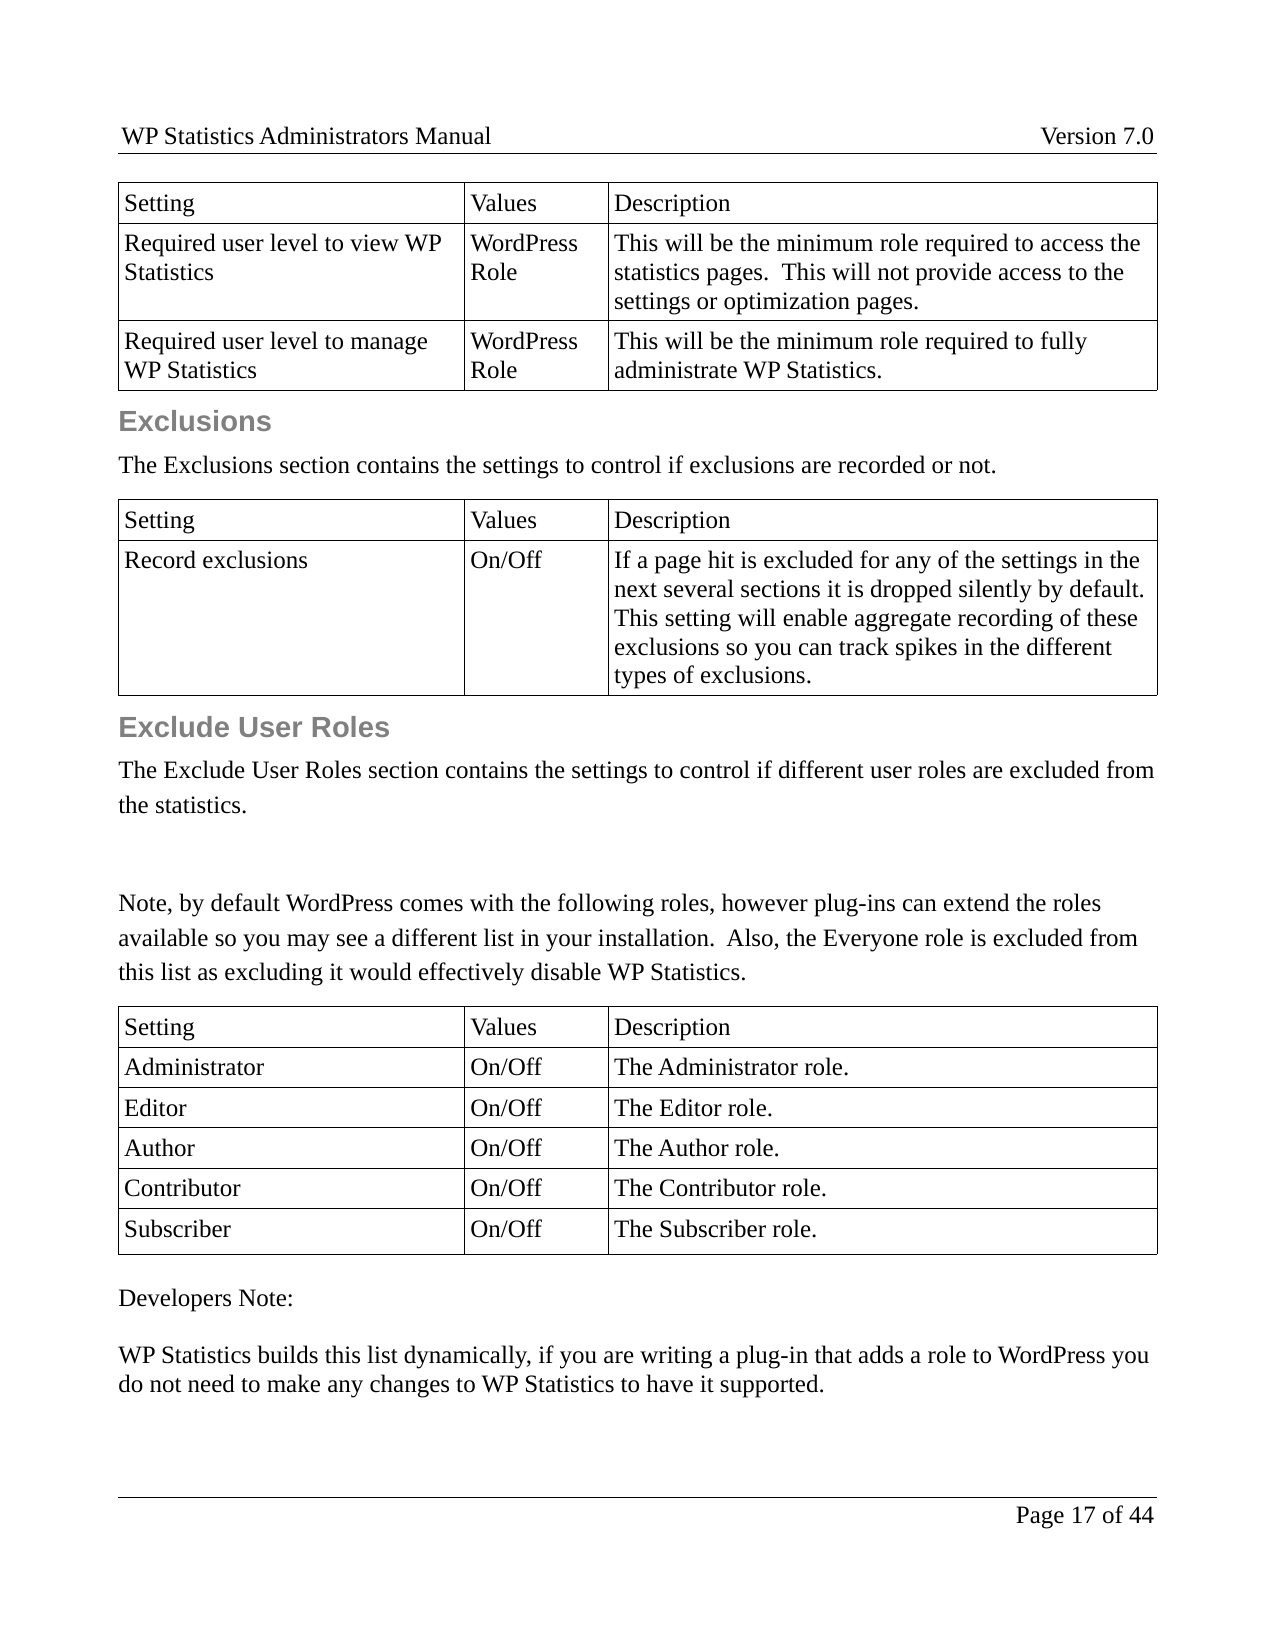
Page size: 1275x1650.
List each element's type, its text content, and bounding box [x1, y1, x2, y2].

text Note, by default WordPress comes with the following roles, however plug-ins can extend the roles available so you may see a different list in your installation. Also, the Everyone role is excluded from this list as excluding it would effectively disable WP Statistics. [118, 888, 1157, 986]
text The Exclusions section contains the settings to control if exclusions are recorded or not. [118, 450, 1157, 479]
table_cell The Contributor role. [609, 1169, 1157, 1208]
table_header Values [465, 1007, 608, 1047]
table_cell Required user level to manage WP Statistics [119, 321, 464, 389]
table_header Setting [119, 1007, 464, 1047]
table_header Values [465, 183, 608, 223]
text WP Statistics builds this list dynamically, if you are writing a plug-in that adds a role to WordPress you do not need to make any changes to WP Statistics to have it supported. [118, 1340, 1157, 1398]
table_cell WordPress Role [465, 321, 608, 389]
text Developers Note: [118, 1283, 1157, 1311]
table_cell This will be the minimum role required to fully administrate WP Statistics. [609, 321, 1157, 389]
table_cell Subscriber [119, 1209, 464, 1254]
table_cell Author [119, 1128, 464, 1167]
table_cell Contributor [119, 1169, 464, 1208]
table_cell On/Off [465, 541, 608, 695]
text The Exclude User Roles section contains the settings to control if different user roles are excluded from the statistics. [118, 756, 1157, 819]
table_cell The Author role. [609, 1128, 1157, 1167]
table_cell On/Off [465, 1088, 608, 1127]
table_cell On/Off [465, 1048, 608, 1087]
table_header Setting [119, 183, 464, 223]
table_cell Administrator [119, 1048, 464, 1087]
table_cell Editor [119, 1088, 464, 1127]
table_header Description [609, 500, 1157, 539]
table_header Setting [119, 500, 464, 539]
table_cell The Subscriber role. [609, 1209, 1157, 1254]
table_header Description [609, 183, 1157, 223]
table_cell The Administrator role. [609, 1048, 1157, 1087]
table_cell If a page hit is excluded for any of the settings in the next several sections it is dropped silently by default. This setting will enable aggregate recording of these exclusions so you can track spikes in the different types of exclusions. [609, 541, 1157, 695]
table_cell Required user level to view WP Statistics [119, 224, 464, 320]
table_cell This will be the minimum role required to access the statistics pages. This will not provide access to the settings or optimization pages. [609, 224, 1157, 320]
table_header Values [465, 500, 608, 539]
subtitle Exclusions [118, 404, 1157, 438]
subtitle Exclude User Roles [118, 709, 1157, 743]
table_cell WordPress Role [465, 224, 608, 320]
table_header Description [609, 1007, 1157, 1047]
table_cell On/Off [465, 1169, 608, 1208]
table_cell On/Off [465, 1128, 608, 1167]
table_cell On/Off [465, 1209, 608, 1254]
table_cell The Editor role. [609, 1088, 1157, 1127]
table_cell Record exclusions [119, 541, 464, 695]
